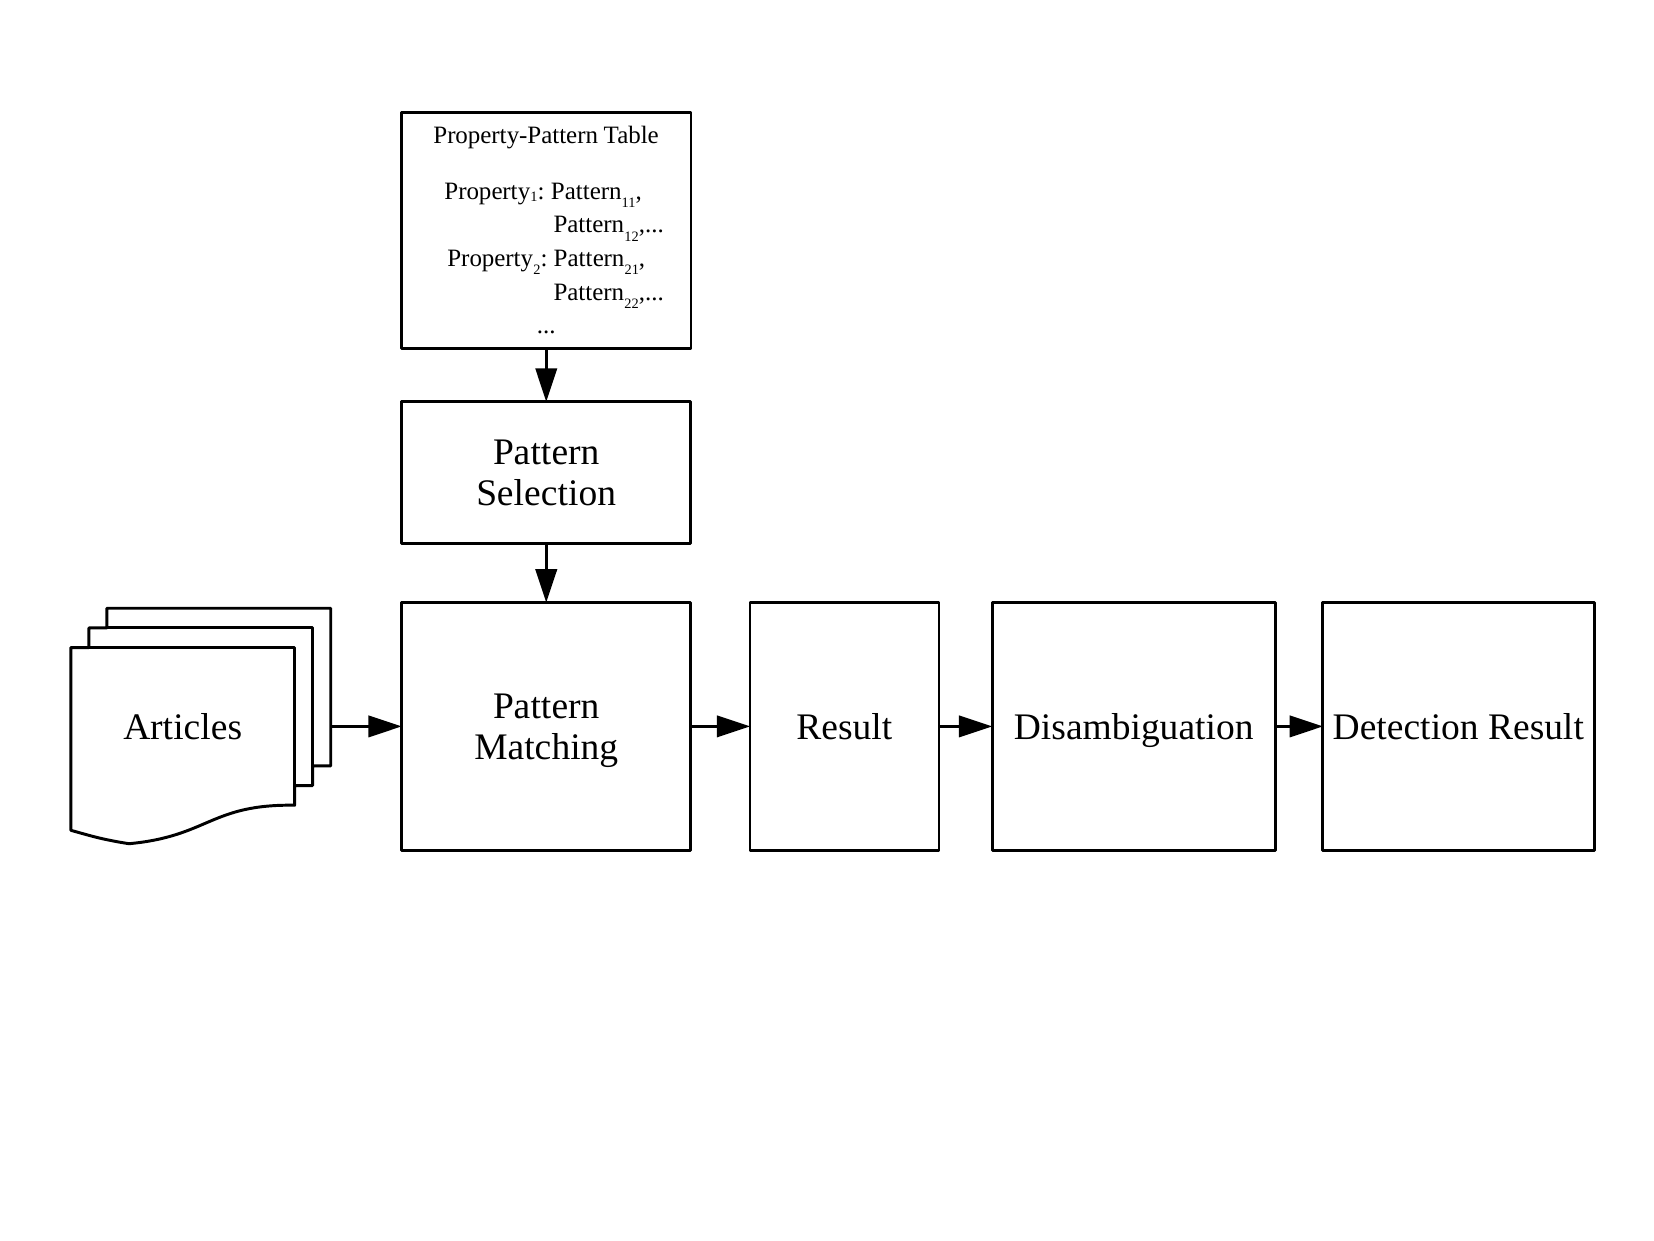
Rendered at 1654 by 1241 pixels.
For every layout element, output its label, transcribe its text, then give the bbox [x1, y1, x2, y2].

text_box Pattern Selection [401, 401, 691, 544]
text_box Articles [70, 608, 331, 844]
text_box Property-Pattern Table Property1: Pattern11, Pattern12,... Property2: Pattern21, Pattern22,... ... [401, 112, 692, 349]
text_box Detection Result [1322, 602, 1595, 851]
text_box Disambiguation [992, 602, 1276, 851]
text_box Pattern Matching [401, 602, 691, 851]
text_box Result [750, 602, 939, 851]
